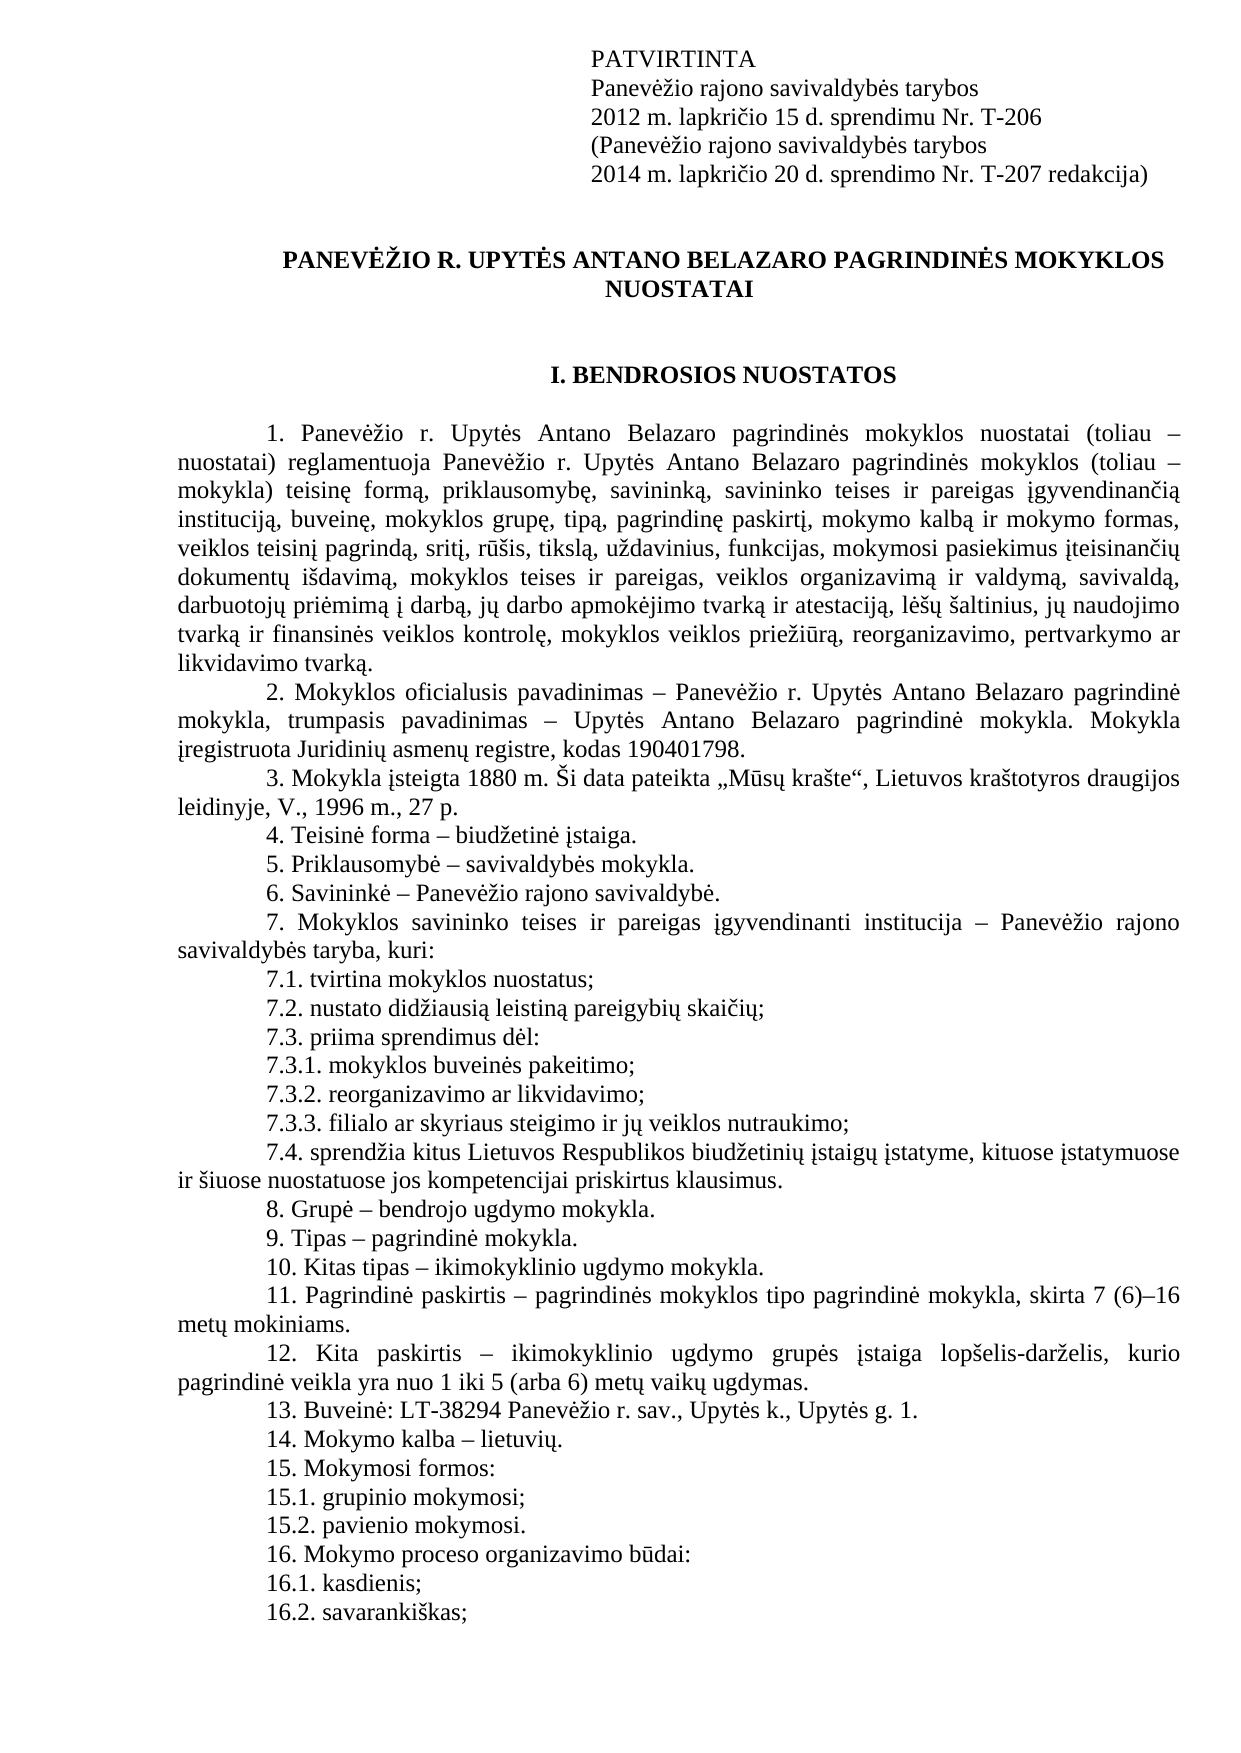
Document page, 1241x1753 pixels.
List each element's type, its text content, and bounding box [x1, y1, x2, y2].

text 2012 m. lapkričio 15 d. sprendimu Nr. T-206 [177, 102, 1181, 131]
text Panevėžio rajono savivaldybės tarybos [177, 73, 1181, 102]
text 2014 m. lapkričio 20 d. sprendimo Nr. T-207 redakcija) [177, 159, 1181, 188]
text 12. Kita paskirtis – ikimokyklinio ugdymo grupės įstaiga lopšelis-darželis, kurio pagrindinė veikla yra nuo 1 iki 5 (arba 6) metų vaikų ugdymas. [177, 1338, 1181, 1396]
text 15.1. grupinio mokymosi; [177, 1482, 1181, 1511]
text 7.3. priima sprendimus dėl: [177, 1022, 1181, 1051]
text 14. Mokymo kalba – lietuvių. [177, 1424, 1181, 1453]
text 9. Tipas – pagrindinė mokykla. [177, 1223, 1181, 1252]
text 3. Mokykla įsteigta 1880 m. Ši data pateikta „Mūsų krašte“, Lietuvos kraštotyros draugijos leidinyje, V., 1996 m., 27 p. [177, 763, 1181, 821]
text 8. Grupė – bendrojo ugdymo mokykla. [177, 1194, 1181, 1223]
text 7.3.3. filialo ar skyriaus steigimo ir jų veiklos nutraukimo; [177, 1108, 1181, 1137]
text 7.3.1. mokyklos buveinės pakeitimo; [177, 1051, 1181, 1079]
text 15. Mokymosi formos: [177, 1453, 1181, 1482]
text 1. Panevėžio r. Upytės Antano Belazaro pagrindinės mokyklos nuostatai (toliau – nuostatai) reglamentuoja Panevėžio r. Upytės Antano Belazaro pagrindinės mokyklos (toliau – mokykla) teisinę formą, priklausomybę, savininką, savininko teises ir pareigas įgyvendinančią instituciją, buveinę, mokyklos grupę, tipą, pagrindinę paskirtį, mokymo kalbą ir mokymo formas, veiklos teisinį pagrindą, sritį, rūšis, tikslą, uždavinius, funkcijas, mokymosi pasiekimus įteisinančių dokumentų išdavimą, mokyklos teises ir pareigas, veiklos organizavimą ir valdymą, savivaldą, darbuotojų priėmimą į darbą, jų darbo apmokėjimo tvarką ir atestaciją, lėšų šaltinius, jų naudojimo tvarką ir finansinės veiklos kontrolę, mokyklos veiklos priežiūrą, reorganizavimo, pertvarkymo ar likvidavimo tvarką. [177, 418, 1181, 677]
text 2. Mokyklos oficialusis pavadinimas – Panevėžio r. Upytės Antano Belazaro pagrindinė mokykla, trumpasis pavadinimas – Upytės Antano Belazaro pagrindinė mokykla. Mokykla įregistruota Juridinių asmenų registre, kodas 190401798. [177, 677, 1181, 763]
text PATVIRTINTA [177, 44, 1181, 73]
text 7. Mokyklos savininko teises ir pareigas įgyvendinanti institucija – Panevėžio rajono savivaldybės taryba, kuri: [177, 907, 1181, 964]
text 7.1. tvirtina mokyklos nuostatus; [177, 964, 1181, 993]
text 5. Priklausomybė – savivaldybės mokykla. [177, 849, 1181, 878]
text 15.2. pavienio mokymosi. [177, 1511, 1181, 1539]
text 16.1. kasdienis; [177, 1568, 1181, 1597]
text PANEVĖŽIO R. UPYTĖS ANTANO BELAZARO PAGRINDINĖS MOKYKLOS NUOSTATAI [177, 246, 1181, 303]
text 4. Teisinė forma – biudžetinė įstaiga. [177, 821, 1181, 849]
text 16. Mokymo proceso organizavimo būdai: [177, 1539, 1181, 1568]
text 10. Kitas tipas – ikimokyklinio ugdymo mokykla. [177, 1252, 1181, 1281]
text 13. Buveinė: LT-38294 Panevėžio r. sav., Upytės k., Upytės g. 1. [177, 1396, 1181, 1424]
text 6. Savininkė – Panevėžio rajono savivaldybė. [177, 878, 1181, 907]
text I. BENDROSIOS NUOSTATOS [177, 361, 1181, 389]
text 7.3.2. reorganizavimo ar likvidavimo; [177, 1079, 1181, 1108]
text (Panevėžio rajono savivaldybės tarybos [177, 131, 1181, 159]
text 7.2. nustato didžiausią leistiną pareigybių skaičių; [177, 993, 1181, 1022]
text 11. Pagrindinė paskirtis – pagrindinės mokyklos tipo pagrindinė mokykla, skirta 7 (6)–16 metų mokiniams. [177, 1281, 1181, 1338]
text 16.2. savarankiškas; [177, 1597, 1181, 1626]
text 7.4. sprendžia kitus Lietuvos Respublikos biudžetinių įstaigų įstatyme, kituose įstatymuose ir šiuose nuostatuose jos kompetencijai priskirtus klausimus. [177, 1137, 1181, 1194]
